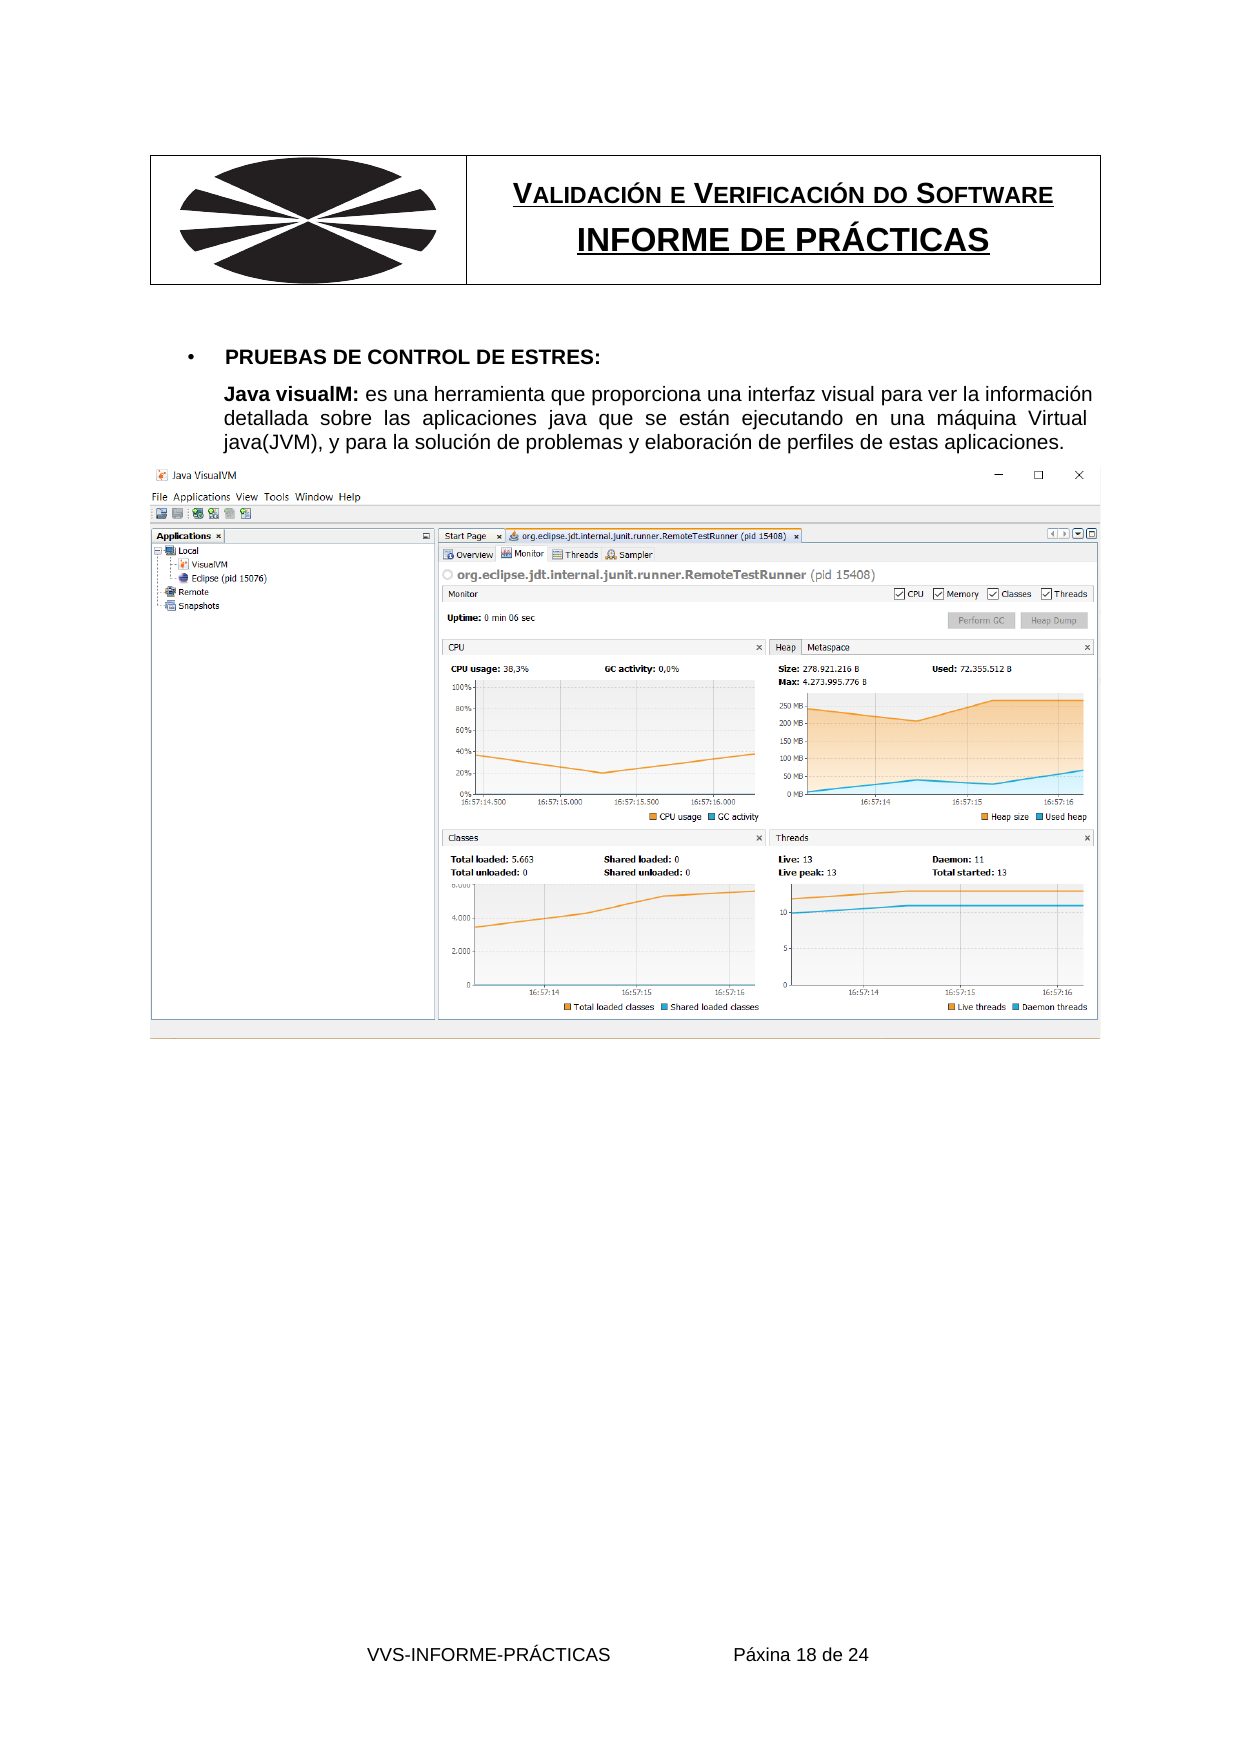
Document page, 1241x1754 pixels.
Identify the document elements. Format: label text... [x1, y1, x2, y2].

list PRUEBAS DE CONTROL DE ESTRES: [187, 345, 1100, 369]
picture [176, 155, 440, 287]
picture [150, 466, 1100, 1039]
text Java visualM: es una herramienta que proporciona una interfaz visual para ver la información detallada sobre las aplicaciones java que se están ejecutando en una máquina Virtual java(JVM), y para la solución de problemas y elaboración de perfiles de estas aplicaciones. [150, 382, 1100, 453]
